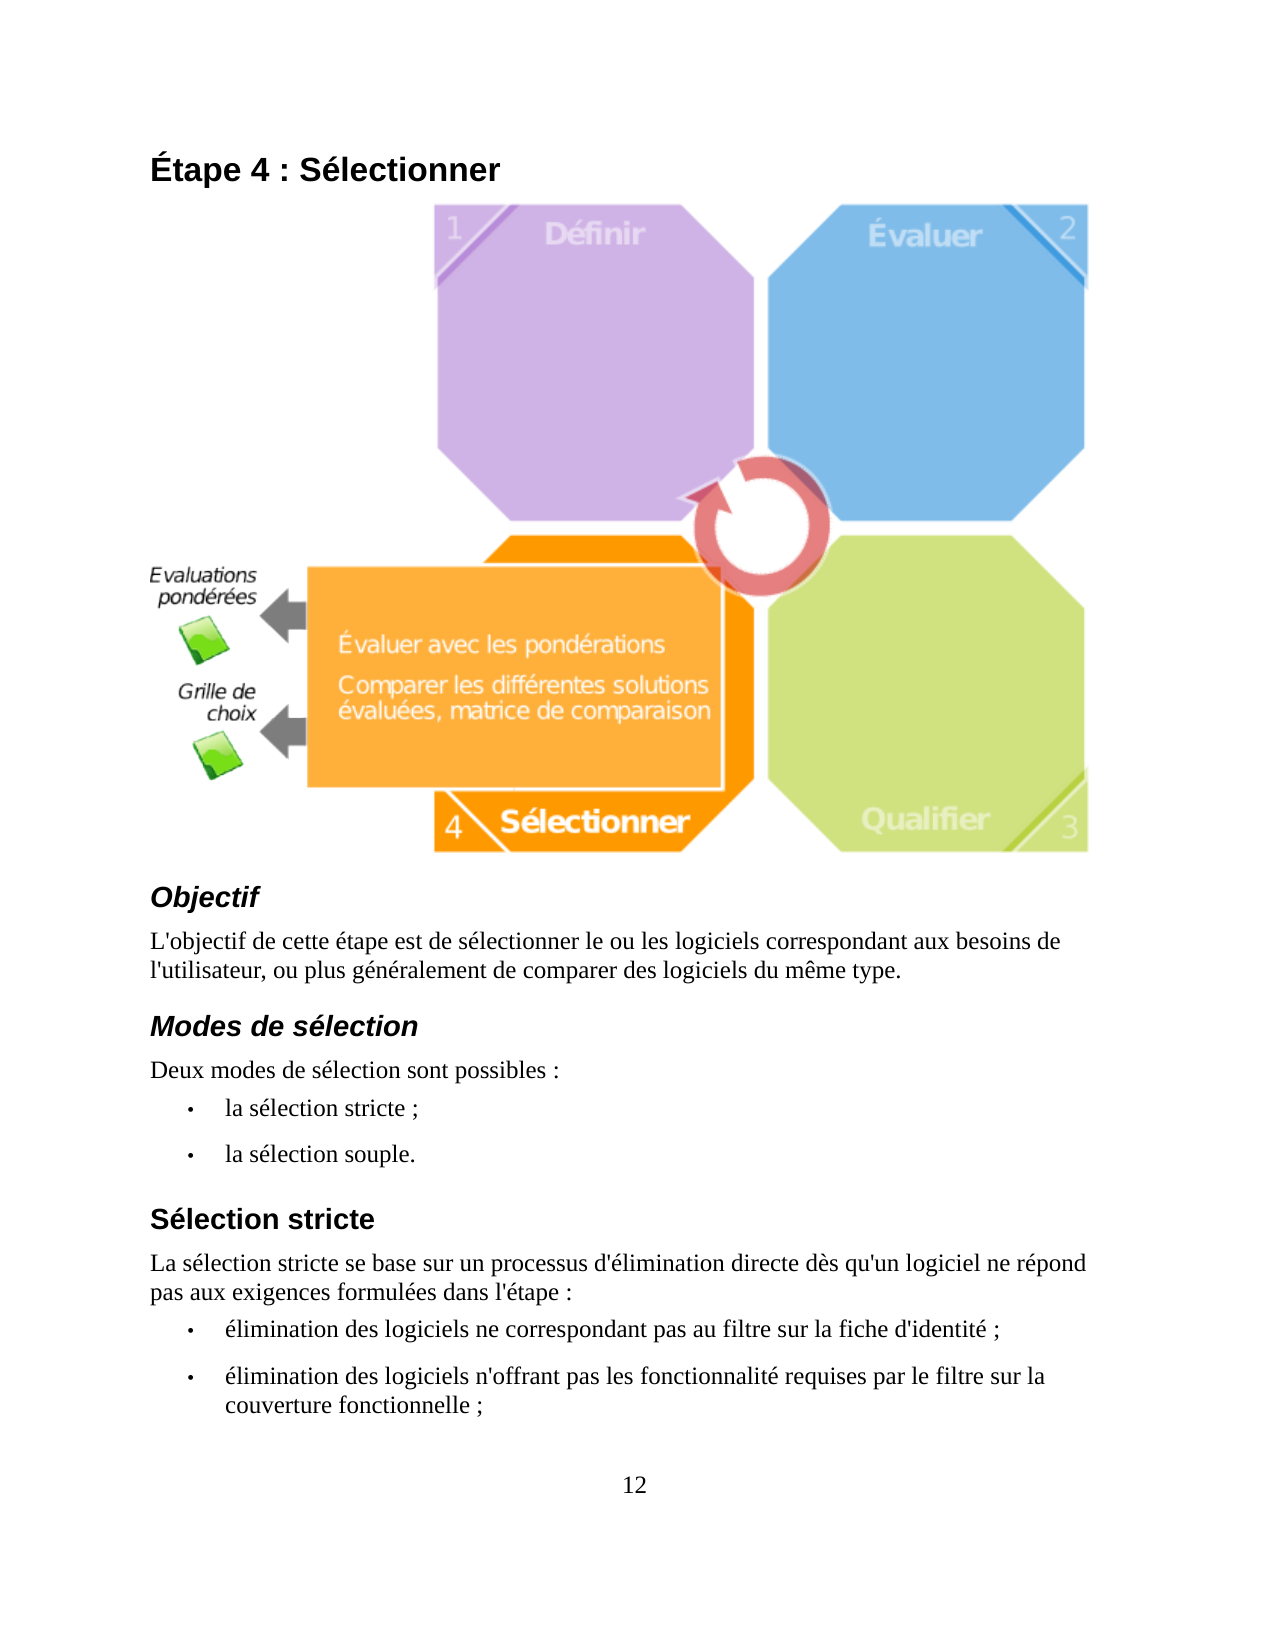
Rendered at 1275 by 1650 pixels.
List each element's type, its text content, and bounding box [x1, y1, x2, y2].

text Deux modes de sélection sont possibles : [150, 1055, 1125, 1084]
list la sélection souple. [187, 1139, 1125, 1168]
text L'objectif de cette étape est de sélectionner le ou les logiciels correspondant aux besoins de l'utilisateur, ou plus généralement de comparer des logiciels du même type. [150, 926, 1125, 984]
text La sélection stricte se base sur un processus d'élimination directe dès qu'un logiciel ne répond pas aux exigences formulées dans l'étape : [150, 1248, 1125, 1306]
subtitle Modes de sélection [150, 1009, 1125, 1042]
list la sélection stricte ; [187, 1093, 1125, 1121]
subtitle Sélection stricte [150, 1202, 1125, 1236]
subtitle Objectif [150, 880, 1125, 914]
list élimination des logiciels n'offrant pas les fonctionnalité requises par le filtre sur la couverture fonctionnelle ; [187, 1361, 1125, 1419]
subtitle Étape 4 : Sélectionner [150, 150, 1125, 189]
list élimination des logiciels ne correspondant pas au filtre sur la fiche d'identité ; [187, 1314, 1125, 1343]
picture [150, 201, 1092, 856]
